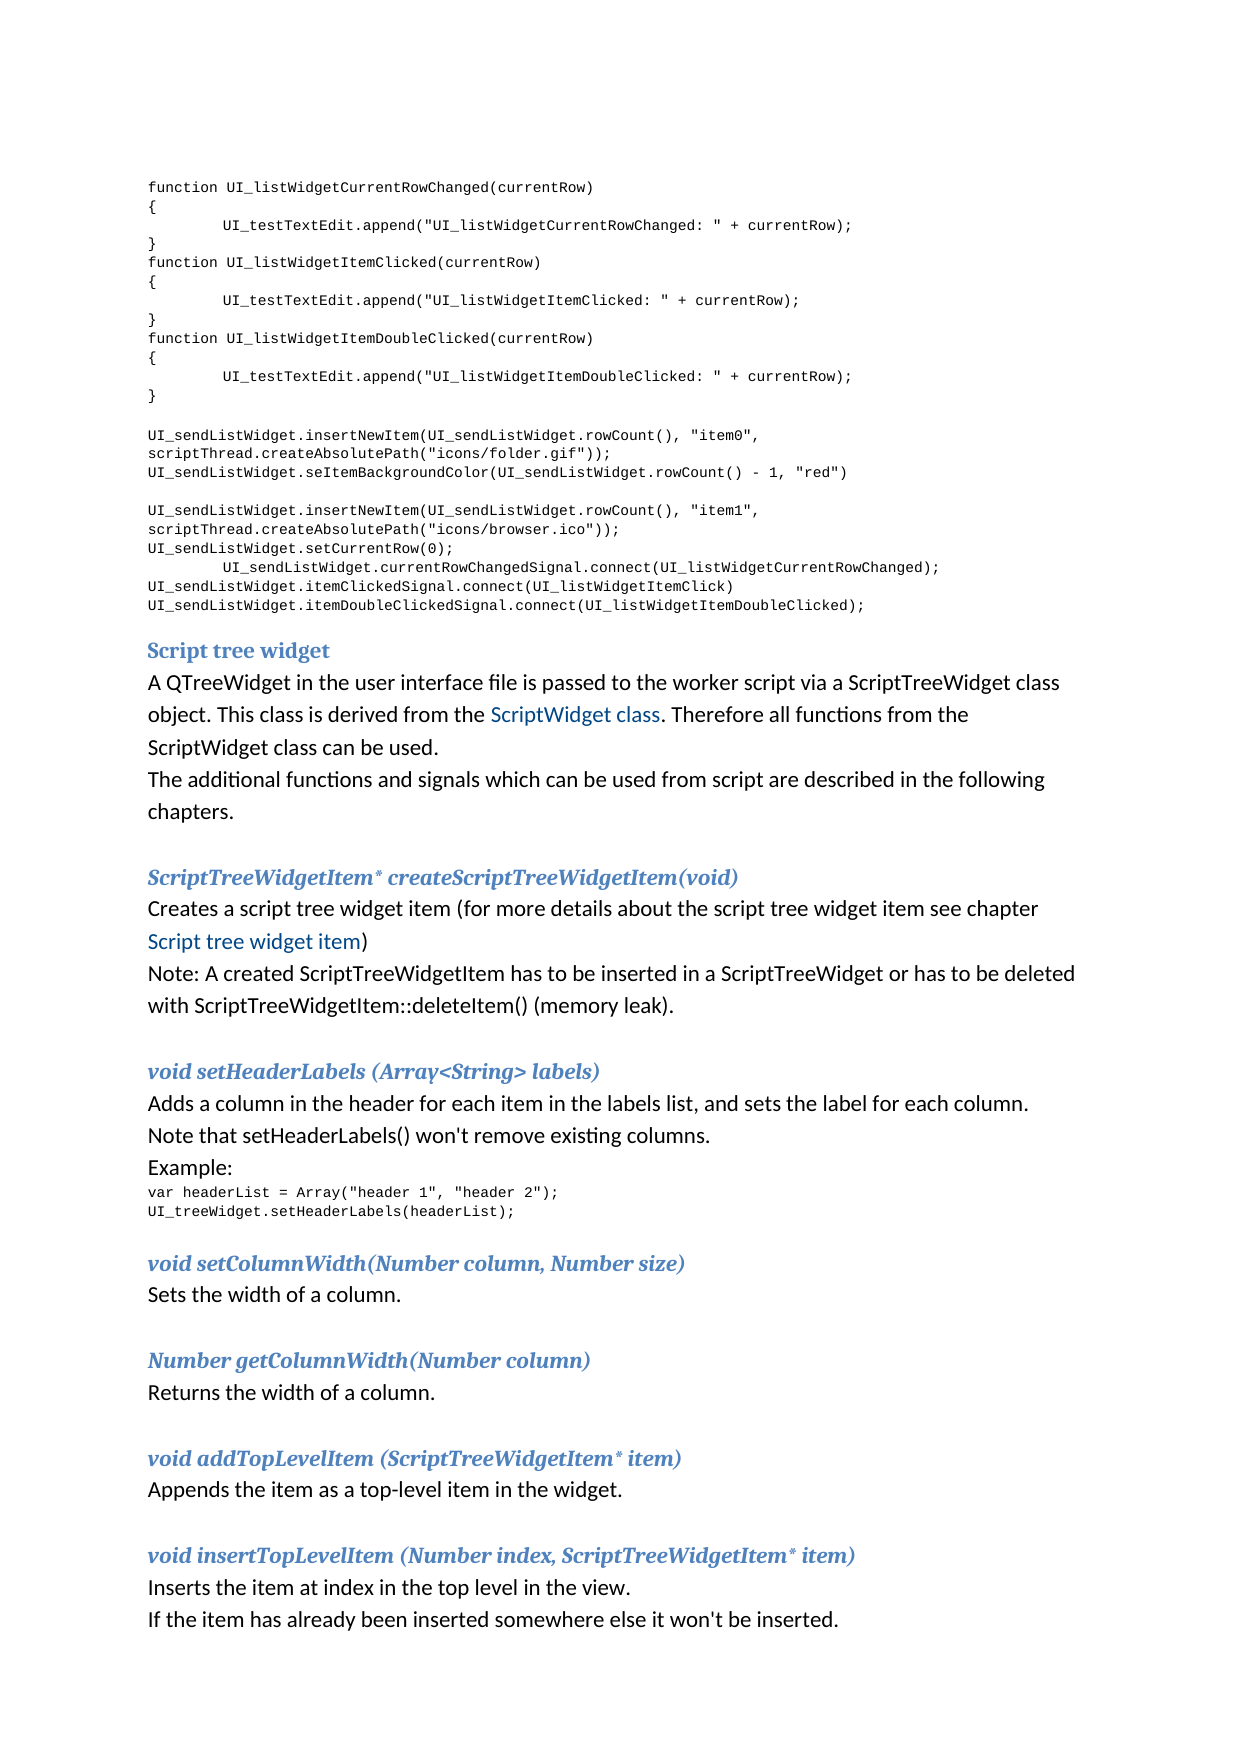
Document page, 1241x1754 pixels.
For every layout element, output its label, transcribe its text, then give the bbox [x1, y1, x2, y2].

text If the item has already been inserted somewhere else it won't be inserted. [148, 1605, 1093, 1633]
text Inserts the item at index in the top level in the view. [148, 1573, 1093, 1601]
text UI_testTextEdit.append("UI_listWidgetCurrentRowChanged: " + currentRow); [148, 218, 1093, 234]
text Appends the item as a top-level item in the widget. [148, 1476, 1093, 1504]
subtitle void setHeaderLabels (Array<String> labels) [148, 1058, 1093, 1085]
subtitle void addTopLevelItem (ScriptTreeWidgetItem* item) [148, 1445, 1093, 1472]
text UI_sendListWidget.insertNewItem(UI_sendListWidget.rowCount(), "item0", scriptThread.createAbsolutePath("icons/folder.gif")); [148, 428, 1093, 463]
text Sets the width of a column. [148, 1281, 1093, 1309]
text UI_sendListWidget.currentRowChangedSignal.connect(UI_listWidgetCurrentRowChanged); [148, 560, 1093, 577]
text { [148, 350, 1093, 367]
text The additional functions and signals which can be used from script are described in the following chapters. [148, 765, 1093, 825]
text UI_sendListWidget.setCurrentRow(0); [148, 541, 1093, 558]
text function UI_listWidgetItemDoubleClicked(currentRow) [148, 331, 1093, 348]
text Note: A created ScriptTreeWidgetItem has to be inserted in a ScriptTreeWidget or has to be deleted with ScriptTreeWidgetItem::deleteItem() (memory leak). [148, 959, 1093, 1019]
subtitle Number getColumnWidth(Number column) [148, 1348, 1093, 1374]
text UI_sendListWidget.seItemBackgroundColor(UI_sendListWidget.rowCount() - 1, "red") [148, 466, 1093, 482]
text function UI_listWidgetItemClicked(currentRow) [148, 256, 1093, 272]
text } [148, 312, 1093, 329]
subtitle ScriptTreeWidgetItem* createScriptTreeWidgetItem(void) [148, 864, 1093, 891]
text Adds a column in the header for each item in the labels list, and sets the label for each column. [148, 1089, 1093, 1117]
text { [148, 274, 1093, 291]
text Example: [148, 1153, 1093, 1181]
text var headerList = Array("header 1", "header 2"); [148, 1185, 1093, 1202]
subtitle void setColumnWidth(Number column, Number size) [148, 1250, 1093, 1277]
subtitle Script tree widget [148, 638, 1093, 664]
text UI_sendListWidget.itemClickedSignal.connect(UI_listWidgetItemClick) [148, 579, 1093, 596]
text A QTreeWidget in the user interface file is passed to the worker script via a ScriptTreeWidget class object. This class is derived from the ScriptWidget class. Therefore all functions from the ScriptWidget class can be used. [148, 668, 1093, 761]
text Returns the width of a column. [148, 1378, 1093, 1406]
text } [148, 237, 1093, 253]
text { [148, 199, 1093, 215]
text UI_testTextEdit.append("UI_listWidgetItemClicked: " + currentRow); [148, 293, 1093, 310]
subtitle void insertTopLevelItem (Number index, ScriptTreeWidgetItem* item) [148, 1543, 1093, 1569]
text Note that setHeaderLabels() won't remove existing columns. [148, 1121, 1093, 1149]
text } [148, 388, 1093, 405]
text Creates a script tree widget item (for more details about the script tree widget item see chapter Script tree widget item) [148, 894, 1093, 955]
text UI_sendListWidget.insertNewItem(UI_sendListWidget.rowCount(), "item1", scriptThread.createAbsolutePath("icons/browser.ico")); [148, 503, 1093, 539]
text function UI_listWidgetCurrentRowChanged(currentRow) [148, 180, 1093, 196]
text UI_treeWidget.setHeaderLabels(headerList); [148, 1204, 1093, 1221]
text UI_testTextEdit.append("UI_listWidgetItemDoubleClicked: " + currentRow); [148, 369, 1093, 386]
text UI_sendListWidget.itemDoubleClickedSignal.connect(UI_listWidgetItemDoubleClicked); [148, 598, 1093, 615]
